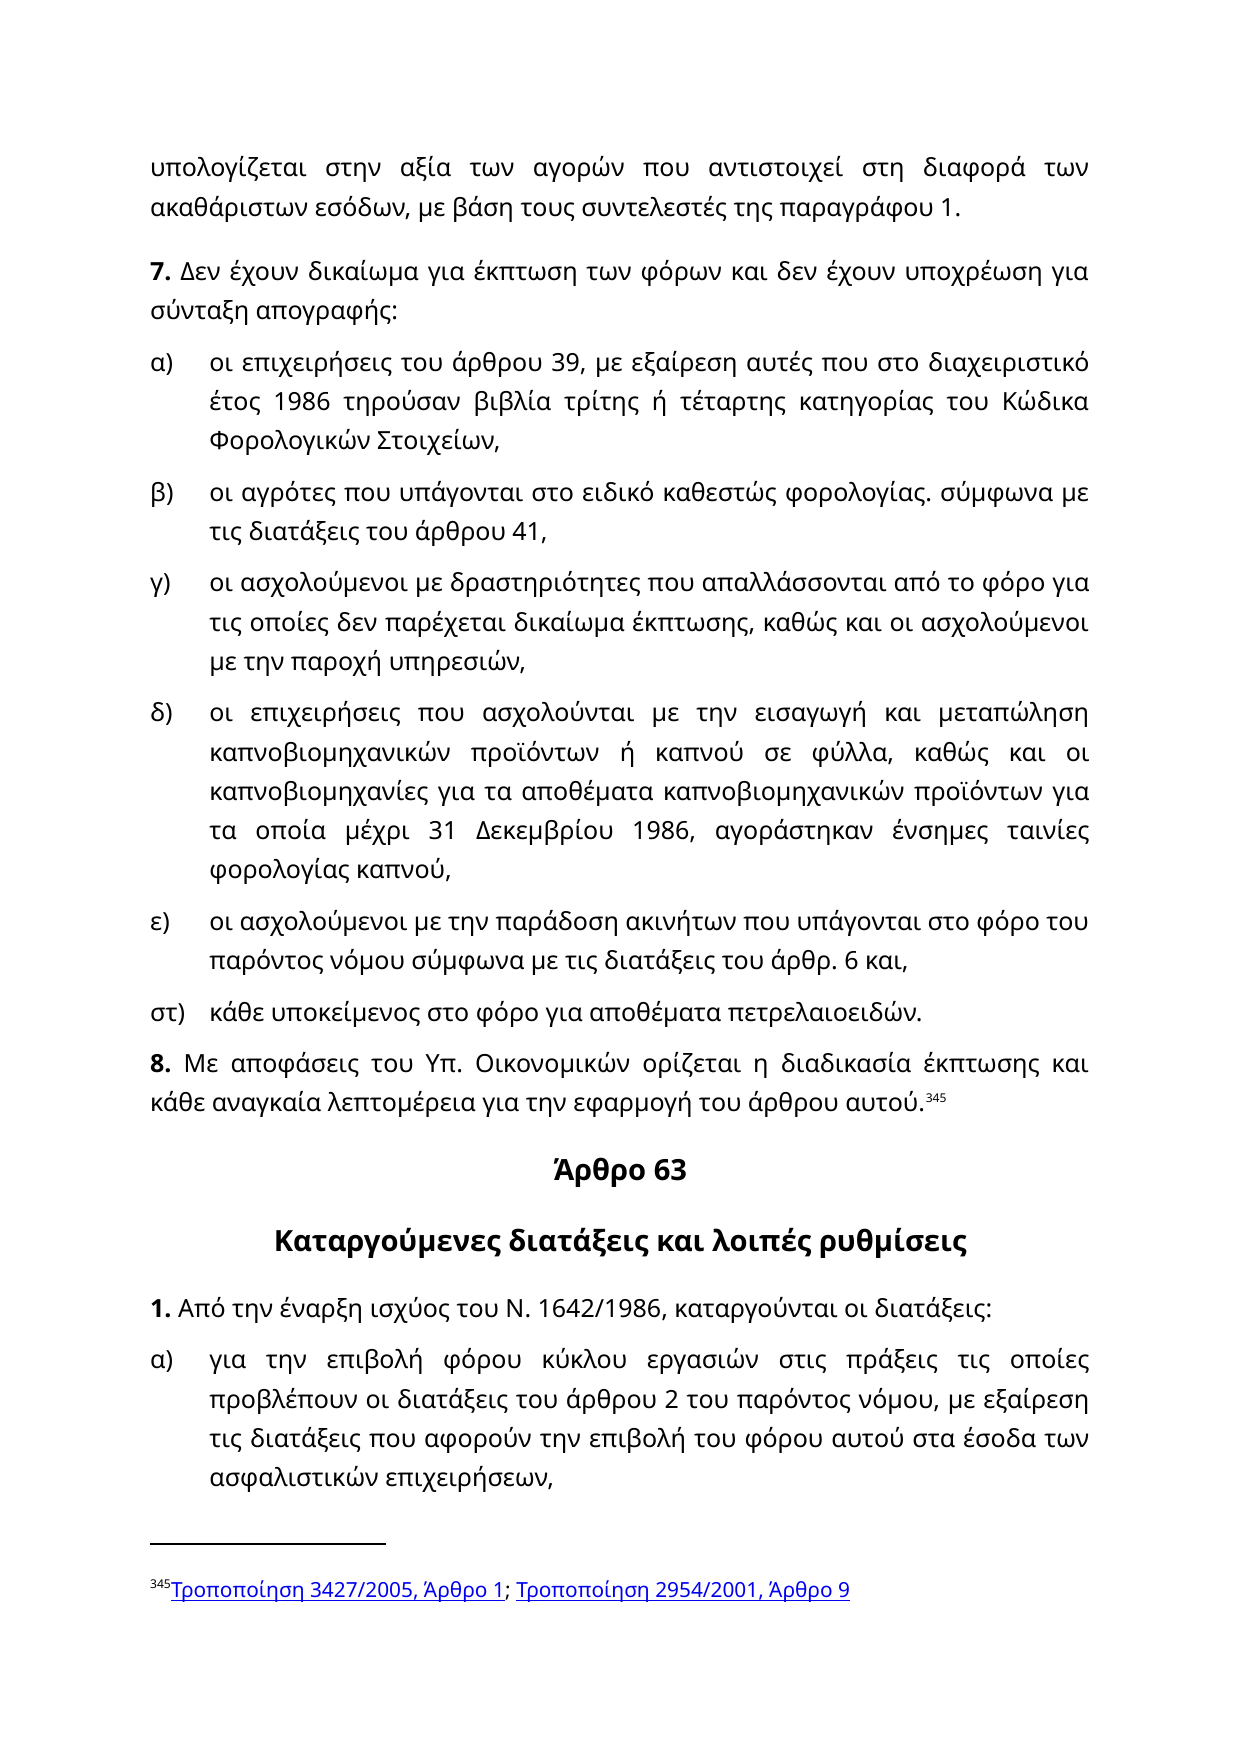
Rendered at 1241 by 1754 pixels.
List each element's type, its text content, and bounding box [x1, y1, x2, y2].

list α) οι επιχειρήσεις του άρθρου 39, με εξαίρεση αυτές που στο διαχειριστικό έτος 1986 τηρούσαν βιβλία τρίτης ή τέταρτης κατηγορίας του Κώδικα Φορολογικών Στοιχείων, [150, 344, 1090, 457]
subtitle Άρθρο 63 [150, 1149, 1090, 1189]
list δ) οι επιχειρήσεις που ασχολούνται με την εισαγωγή και μεταπώληση καπνοβιομηχανικών προϊόντων ή καπνού σε φύλλα, καθώς και οι καπνοβιομηχανίες για τα αποθέματα καπνοβιομηχανικών προϊόντων για τα οποία μέχρι 31 Δεκεμβρίου 1986, αγοράστηκαν ένσημες ταινίες φορολογίας καπνού, [150, 695, 1090, 886]
list α) για την επιβολή φόρου κύκλου εργασιών στις πράξεις τις οποίες προβλέπουν οι διατάξεις του άρθρου 2 του παρόντος νόμου, με εξαίρεση τις διατάξεις που αφορούν την επιβολή του φόρου αυτού στα έσοδα των ασφαλιστικών επιχειρήσεων, [150, 1342, 1090, 1494]
text 7. Δεν έχουν δικαίωμα για έκπτωση των φόρων και δεν έχουν υποχρέωση για σύνταξη απογραφής: [150, 253, 1090, 327]
subtitle Καταργούμενες διατάξεις και λοιπές ρυθμίσεις [150, 1220, 1090, 1259]
list στ) κάθε υποκείμενος στο φόρο για αποθέματα πετρελαιοειδών. [150, 994, 1090, 1028]
text 1. Από την έναρξη ισχύος του Ν. 1642/1986, καταργούνται οι διατάξεις: [150, 1290, 1090, 1324]
list β) οι αγρότες που υπάγονται στο ειδικό καθεστώς φορολογίας. σύμφωνα με τις διατάξεις του άρθρου 41, [150, 474, 1090, 547]
list ε) οι ασχολούμενοι με την παράδοση ακινήτων που υπάγονται στο φόρο του παρόντος νόμου σύμφωνα με τις διατάξεις του άρθρ. 6 και, [150, 903, 1090, 977]
text Τροποποίηση 3427/2005, Άρθρο 1; Τροποποίηση 2954/2001, Άρθρο 9 [150, 1576, 1090, 1604]
list γ) οι ασχολούμενοι με δραστηριότητες που απαλλάσσονται από το φόρο για τις οποίες δεν παρέχεται δικαίωμα έκπτωσης, καθώς και οι ασχολούμενοι με την παροχή υπηρεσιών, [150, 565, 1090, 677]
text 8. Με αποφάσεις του Υπ. Οικονομικών ορίζεται η διαδικασία έκπτωσης και κάθε αναγκαία λεπτομέρεια για την εφαρμογή του άρθρου αυτού. [150, 1046, 1090, 1119]
text υπολογίζεται στην αξία των αγορών που αντιστοιχεί στη διαφορά των ακαθάριστων εσόδων, με βάση τους συντελεστές της παραγράφου 1. [150, 150, 1090, 223]
